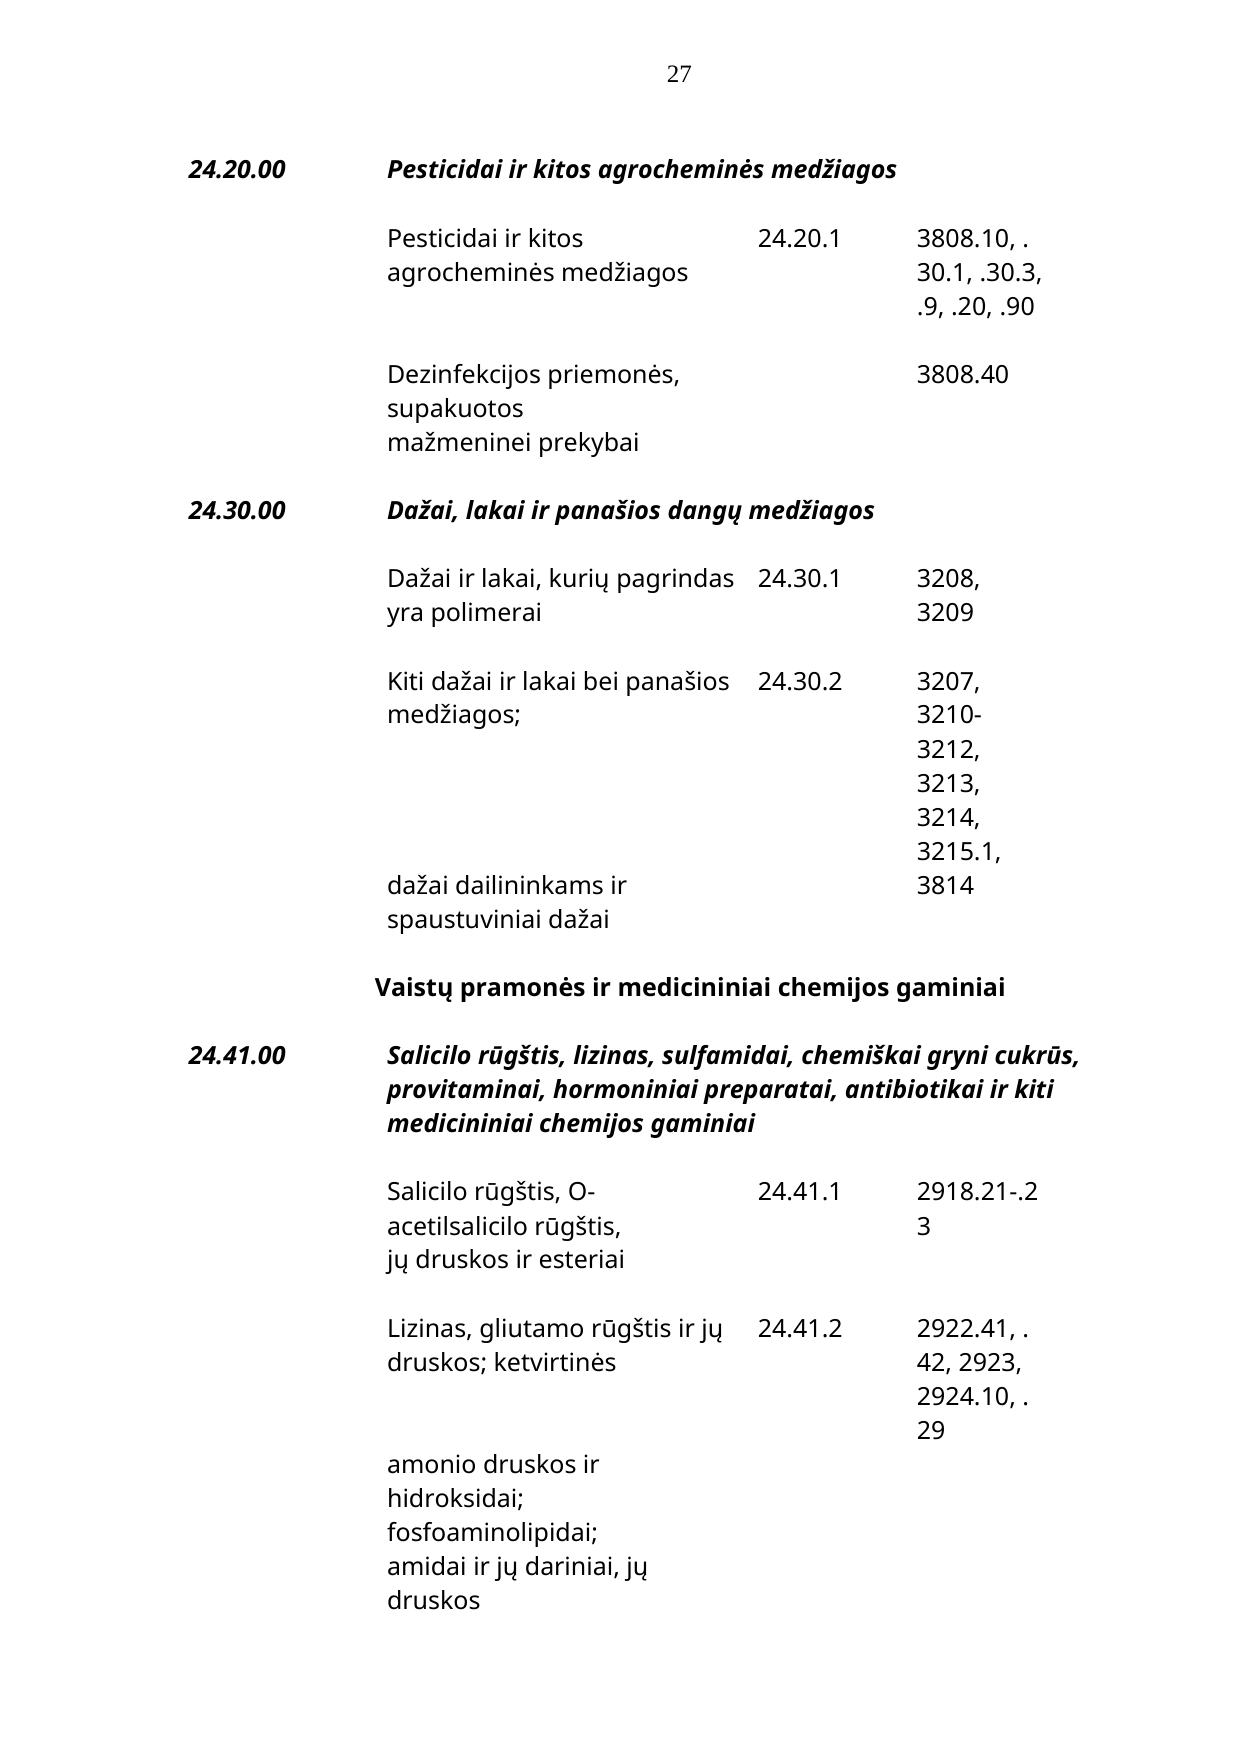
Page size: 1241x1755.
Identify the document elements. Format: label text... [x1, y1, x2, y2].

table_cell [323, 323, 376, 357]
table_cell [1054, 357, 1204, 425]
table_cell [1054, 1004, 1204, 1038]
table_cell [323, 493, 376, 527]
table_cell [905, 323, 1054, 357]
table_cell [1054, 868, 1204, 936]
table_cell [1054, 1549, 1204, 1617]
table_cell 2922.41, .42, 2923, 2924.10, .29 [905, 1310, 1054, 1447]
table_cell [1054, 1310, 1204, 1447]
table_cell [177, 1276, 323, 1310]
table_cell [746, 186, 905, 220]
table_cell [746, 1549, 905, 1617]
table_cell amidai ir jų dariniai, jų druskos [376, 1549, 746, 1617]
table_cell [177, 1140, 323, 1174]
table_cell [323, 1038, 376, 1072]
table_cell [746, 629, 905, 663]
table_cell [177, 1004, 323, 1038]
table_cell [376, 1276, 746, 1310]
table_cell 3208, 3209 [905, 561, 1054, 629]
table_cell jų druskos ir esteriai [376, 1242, 746, 1276]
table_cell [1054, 527, 1204, 561]
table_cell [1054, 459, 1204, 493]
table_cell [323, 118, 376, 152]
table_cell [323, 1140, 376, 1174]
table_cell [376, 1004, 746, 1038]
table_cell [323, 561, 376, 629]
table_cell [905, 1004, 1054, 1038]
table_cell 3814 [905, 868, 1054, 936]
table_cell [746, 1242, 905, 1276]
table_cell [177, 459, 323, 493]
table_cell [746, 1004, 905, 1038]
table_cell [746, 1276, 905, 1310]
table_cell [177, 527, 323, 561]
table_cell [323, 152, 376, 186]
table_cell [323, 1072, 376, 1140]
table_cell Vaistų pramonės ir medicininiai chemijos gaminiai [177, 970, 1204, 1004]
table_cell [1054, 186, 1204, 220]
table_cell [177, 425, 323, 459]
table_cell [905, 1549, 1054, 1617]
table_cell [1054, 1276, 1204, 1310]
table_cell Salicilo rūgštis, O-acetilsalicilo rūgštis, [376, 1174, 746, 1242]
table_cell [746, 118, 905, 152]
table_cell 24.30.1 [746, 561, 905, 629]
table_cell [746, 323, 905, 357]
table_cell [323, 1447, 376, 1549]
table_cell [1054, 425, 1204, 459]
table_cell [905, 1276, 1054, 1310]
table_cell [1054, 323, 1204, 357]
table_cell Kiti dažai ir lakai bei panašios medžiagos; [376, 663, 746, 867]
table_cell [177, 220, 323, 322]
table_cell [323, 1174, 376, 1242]
table_cell [746, 425, 905, 459]
table_cell [905, 186, 1054, 220]
table_cell [177, 323, 323, 357]
table_cell [177, 1242, 323, 1276]
table_cell [746, 1447, 905, 1549]
table_cell 24.30.2 [746, 663, 905, 867]
table_cell [1054, 629, 1204, 663]
table_cell [323, 1310, 376, 1447]
table_cell [1054, 1242, 1204, 1276]
table_cell [177, 1072, 323, 1140]
table_cell 2918.21-.23 [905, 1174, 1054, 1242]
table_cell [746, 1140, 905, 1174]
table_cell Dezinfekcijos priemonės, supakuotos [376, 357, 746, 425]
table_cell [905, 1140, 1054, 1174]
table_cell [1054, 1447, 1204, 1549]
table_cell amonio druskos ir hidroksidai; fosfoaminolipidai; [376, 1447, 746, 1549]
table_cell [323, 1242, 376, 1276]
table_cell [177, 629, 323, 663]
table_cell Dažai, lakai ir panašios dangų medžiagos [376, 493, 1054, 527]
table_cell [1054, 118, 1204, 152]
table_cell [323, 186, 376, 220]
table_cell [323, 936, 376, 970]
table_cell [1054, 220, 1204, 322]
table_cell [905, 527, 1054, 561]
table_cell [323, 663, 376, 867]
table_cell [905, 1447, 1054, 1549]
table_cell [323, 527, 376, 561]
table_cell [323, 1276, 376, 1310]
table_cell [323, 220, 376, 322]
table_cell [323, 459, 376, 493]
table_cell [323, 357, 376, 425]
table_cell [177, 561, 323, 629]
table_cell [1054, 493, 1204, 527]
table_cell dažai dailininkams ir spaustuviniai dažai [376, 868, 746, 936]
table_cell [323, 1004, 376, 1038]
table_cell [177, 663, 323, 867]
table_cell 3808.40 [905, 357, 1054, 425]
table_cell [905, 459, 1054, 493]
table_cell mažmeninei prekybai [376, 425, 746, 459]
table_cell [323, 629, 376, 663]
table_cell [746, 936, 905, 970]
table_cell [376, 1140, 746, 1174]
table_cell [1054, 663, 1204, 867]
table_cell [376, 186, 746, 220]
table_cell [376, 527, 746, 561]
table_cell [177, 1549, 323, 1617]
table_cell 24.20.00 [177, 152, 323, 186]
table_cell [376, 459, 746, 493]
table_cell 24.20.1 [746, 220, 905, 322]
table_cell [376, 323, 746, 357]
table_cell [376, 936, 746, 970]
table_cell [177, 1310, 323, 1447]
table_cell [905, 629, 1054, 663]
table_cell 24.41.1 [746, 1174, 905, 1242]
table_cell [905, 1242, 1054, 1276]
table_cell [1054, 1174, 1204, 1242]
table_cell [905, 118, 1054, 152]
table_cell [905, 425, 1054, 459]
table_cell Salicilo rūgštis, lizinas, sulfamidai, chemiškai gryni cukrūs, provitaminai, hormoniniai preparatai, antibiotikai ir kiti medicininiai chemijos gaminiai [376, 1038, 1204, 1140]
table_cell [177, 118, 323, 152]
table_cell [177, 1447, 323, 1549]
table_cell [746, 357, 905, 425]
table_cell Pesticidai ir kitos agrocheminės medžiagos [376, 152, 1204, 186]
table_cell Dažai ir lakai, kurių pagrindas yra polimerai [376, 561, 746, 629]
table_cell [746, 868, 905, 936]
table_cell [746, 527, 905, 561]
table_cell Lizinas, gliutamo rūgštis ir jų druskos; ketvirtinės [376, 1310, 746, 1447]
table_cell [376, 118, 746, 152]
table_cell [323, 1549, 376, 1617]
table_cell [746, 459, 905, 493]
table_cell 24.41.2 [746, 1310, 905, 1447]
table_cell 3808.10, .30.1, .30.3, .9, .20, .90 [905, 220, 1054, 322]
table_cell [1054, 1140, 1204, 1174]
table_cell [1054, 936, 1204, 970]
table_cell [177, 357, 323, 425]
table_cell [1054, 561, 1204, 629]
table_cell [376, 629, 746, 663]
table_cell [177, 868, 323, 936]
table_cell [905, 936, 1054, 970]
table_cell [177, 186, 323, 220]
table_cell [323, 425, 376, 459]
table_cell [177, 1174, 323, 1242]
table_cell [323, 868, 376, 936]
table_cell Pesticidai ir kitos agrocheminės medžiagos [376, 220, 746, 322]
table_cell 24.41.00 [177, 1038, 323, 1072]
table_cell 3207, 3210-3212, 3213, 3214, 3215.1, [905, 663, 1054, 867]
table_cell [177, 936, 323, 970]
table_cell 24.30.00 [177, 493, 323, 527]
